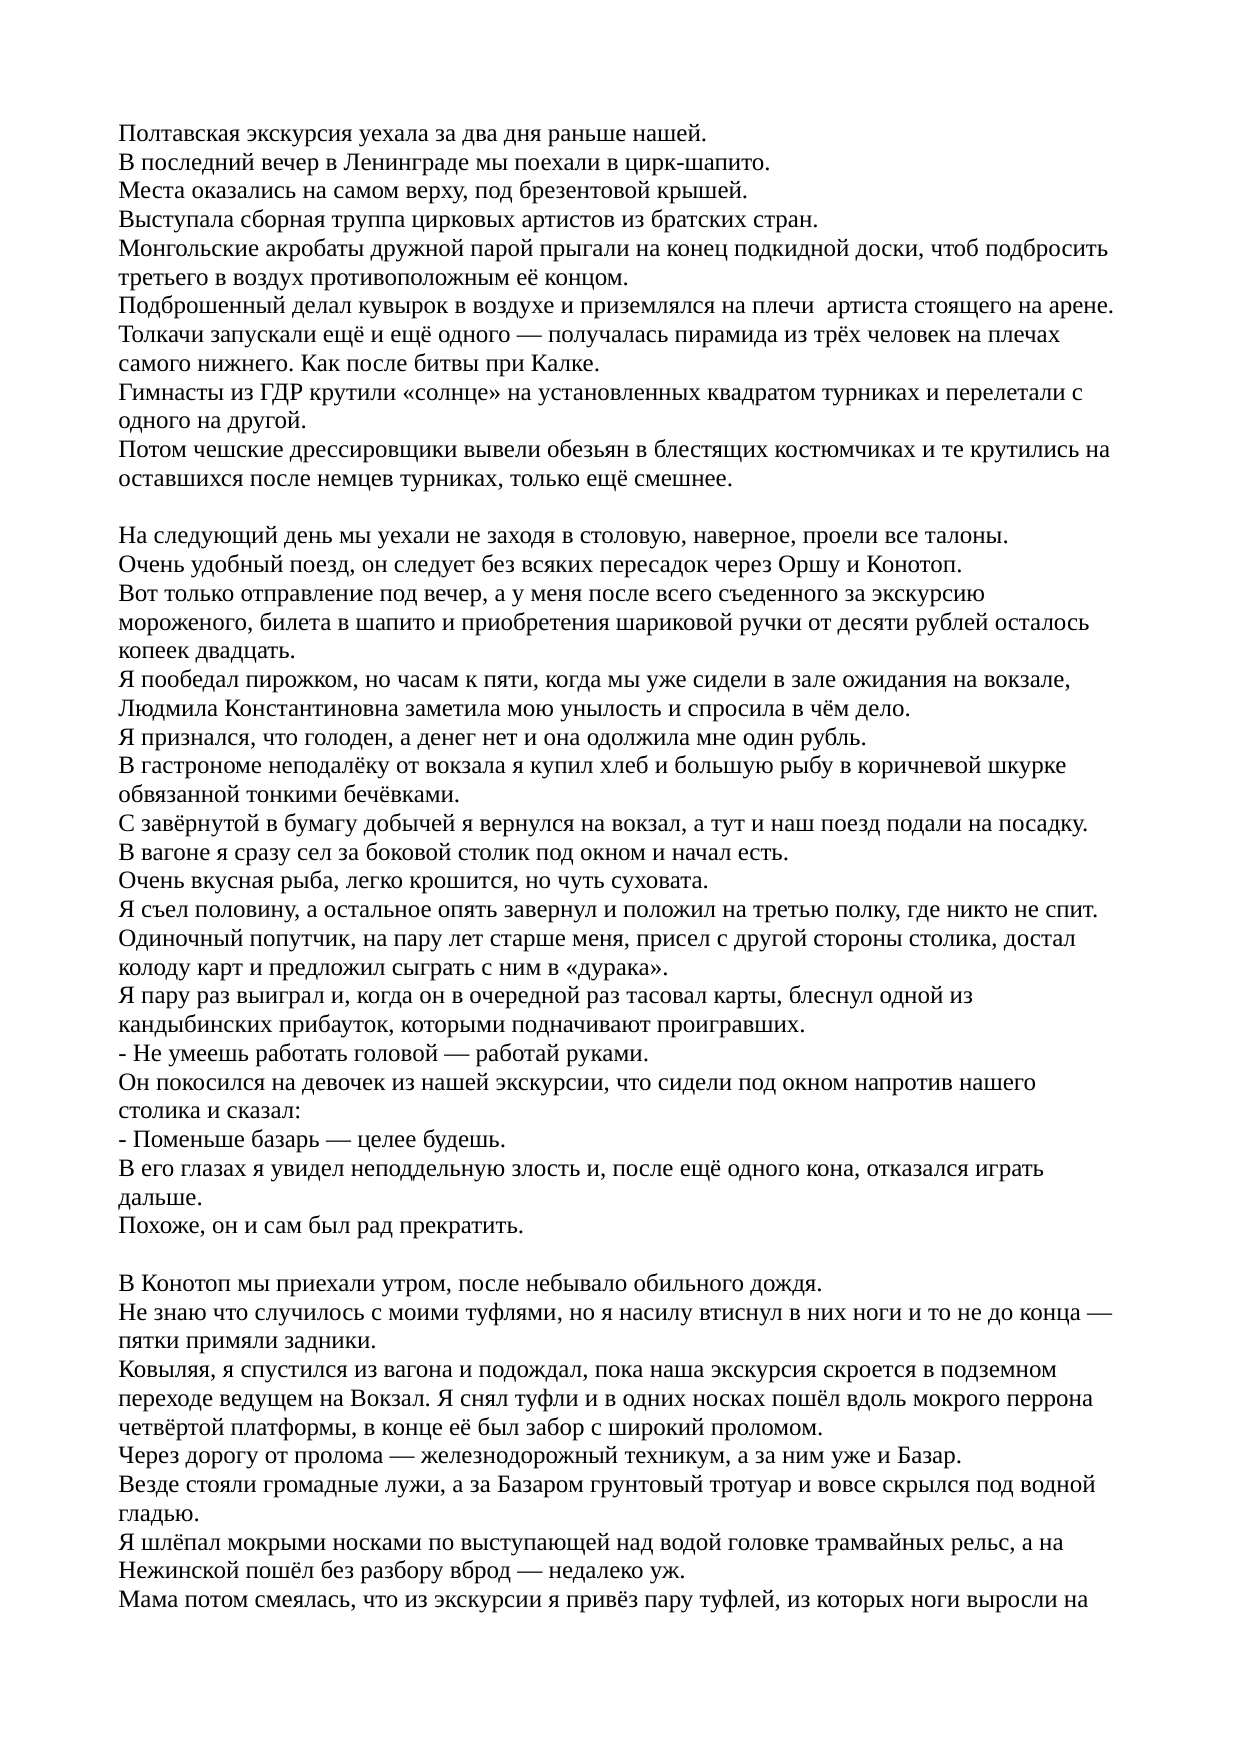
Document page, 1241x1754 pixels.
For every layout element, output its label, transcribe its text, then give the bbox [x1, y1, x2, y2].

text Очень вкусная рыба, легко крошится, но чуть суховата. [118, 866, 1122, 894]
text Места оказались на самом верху, под брезентовой крышей. [118, 176, 1122, 204]
text Гимнасты из ГДР крутили «солнце» на установленных квадратом турниках и перелетали с одного на другой. [118, 377, 1122, 434]
text Я шлёпал мокрыми носками по выступающей над водой головке трамвайных рельс, а на Нежинской пошёл без разбору вброд — недалеко уж. [118, 1527, 1122, 1584]
text Мама потом смеялась, что из экскурсии я привёз пару туфлей, из которых ноги выросли на [118, 1584, 1122, 1613]
text Толкачи запускали ещё и ещё одного — получалась пирамида из трёх человек на плечах самого нижнего. Как после битвы при Калке. [118, 319, 1122, 377]
text На следующий день мы уехали не заходя в столовую, наверное, проели все талоны. [118, 521, 1122, 549]
text Выступала сборная труппа цирковых артистов из братских стран. [118, 204, 1122, 233]
text Не знаю что случилось с моими туфлями, но я насилу втиснул в них ноги и то не до конца — пятки примяли задники. [118, 1297, 1122, 1354]
text Полтавская экскурсия уехала за два дня раньше нашей. [118, 118, 1122, 147]
text Монгольские акробаты дружной парой прыгали на конец подкидной доски, чтоб подбросить третьего в воздух противоположным её концом. [118, 233, 1122, 291]
text Я признался, что голоден, а денег нет и она одолжила мне один рубль. [118, 722, 1122, 751]
text Очень удобный поезд, он следует без всяких пересадок через Оршу и Конотоп. [118, 549, 1122, 578]
text В Конотоп мы приехали утром, после небывало обильного дождя. [118, 1268, 1122, 1297]
text В гастрономе неподалёку от вокзала я купил хлеб и большую рыбу в коричневой шкурке обвязанной тонкими бечёвками. [118, 751, 1122, 808]
text - Поменьше базарь — целее будешь. [118, 1124, 1122, 1153]
text - Не умеешь работать головой — работай руками. [118, 1038, 1122, 1067]
text В вагоне я сразу сел за боковой столик под окном и начал есть. [118, 837, 1122, 866]
text Я пообедал пирожком, но часам к пяти, когда мы уже сидели в зале ожидания на вокзале, Людмила Константиновна заметила мою унылость и спросила в чём дело. [118, 664, 1122, 722]
text Похоже, он и сам был рад прекратить. [118, 1211, 1122, 1239]
text Ковыляя, я спустился из вагона и подождал, пока наша экскурсия скроется в подземном переходе ведущем на Вокзал. Я снял туфли и в одних носках пошёл вдоль мокрого перрона четвёртой платформы, в конце её был забор с широкий проломом. [118, 1354, 1122, 1441]
text Он покосился на девочек из нашей экскурсии, что сидели под окном напротив нашего столика и сказал: [118, 1067, 1122, 1124]
text В его глазах я увидел неподдельную злость и, после ещё одного кона, отказался играть дальше. [118, 1153, 1122, 1211]
text В последний вечер в Ленинграде мы поехали в цирк-шапито. [118, 147, 1122, 176]
text Одиночный попутчик, на пару лет старше меня, присел с другой стороны столика, достал колоду карт и предложил сыграть с ним в «дурака». [118, 923, 1122, 981]
text Везде стояли громадные лужи, а за Базаром грунтовый тротуар и вовсе скрылся под водной гладью. [118, 1469, 1122, 1527]
text Вот только отправление под вечер, а у меня после всего съеденного за экскурсию мороженого, билета в шапито и приобретения шариковой ручки от десяти рублей осталось копеек двадцать. [118, 578, 1122, 664]
text Через дорогу от пролома — железнодорожный техникум, а за ним уже и Базар. [118, 1441, 1122, 1469]
text Я пару раз выиграл и, когда он в очередной раз тасовал карты, блеснул одной из кандыбинских прибауток, которыми подначивают проигравших. [118, 981, 1122, 1038]
text Подброшенный делал кувырок в воздухе и приземлялся на плечи артиста стоящего на арене. [118, 291, 1122, 319]
text Потом чешские дрессировщики вывели обезьян в блестящих костюмчиках и те крутились на оставшихся после немцев турниках, только ещё смешнее. [118, 434, 1122, 492]
text С завёрнутой в бумагу добычей я вернулся на вокзал, а тут и наш поезд подали на посадку. [118, 808, 1122, 837]
text Я съел половину, а остальное опять завернул и положил на третью полку, где никто не спит. [118, 894, 1122, 923]
